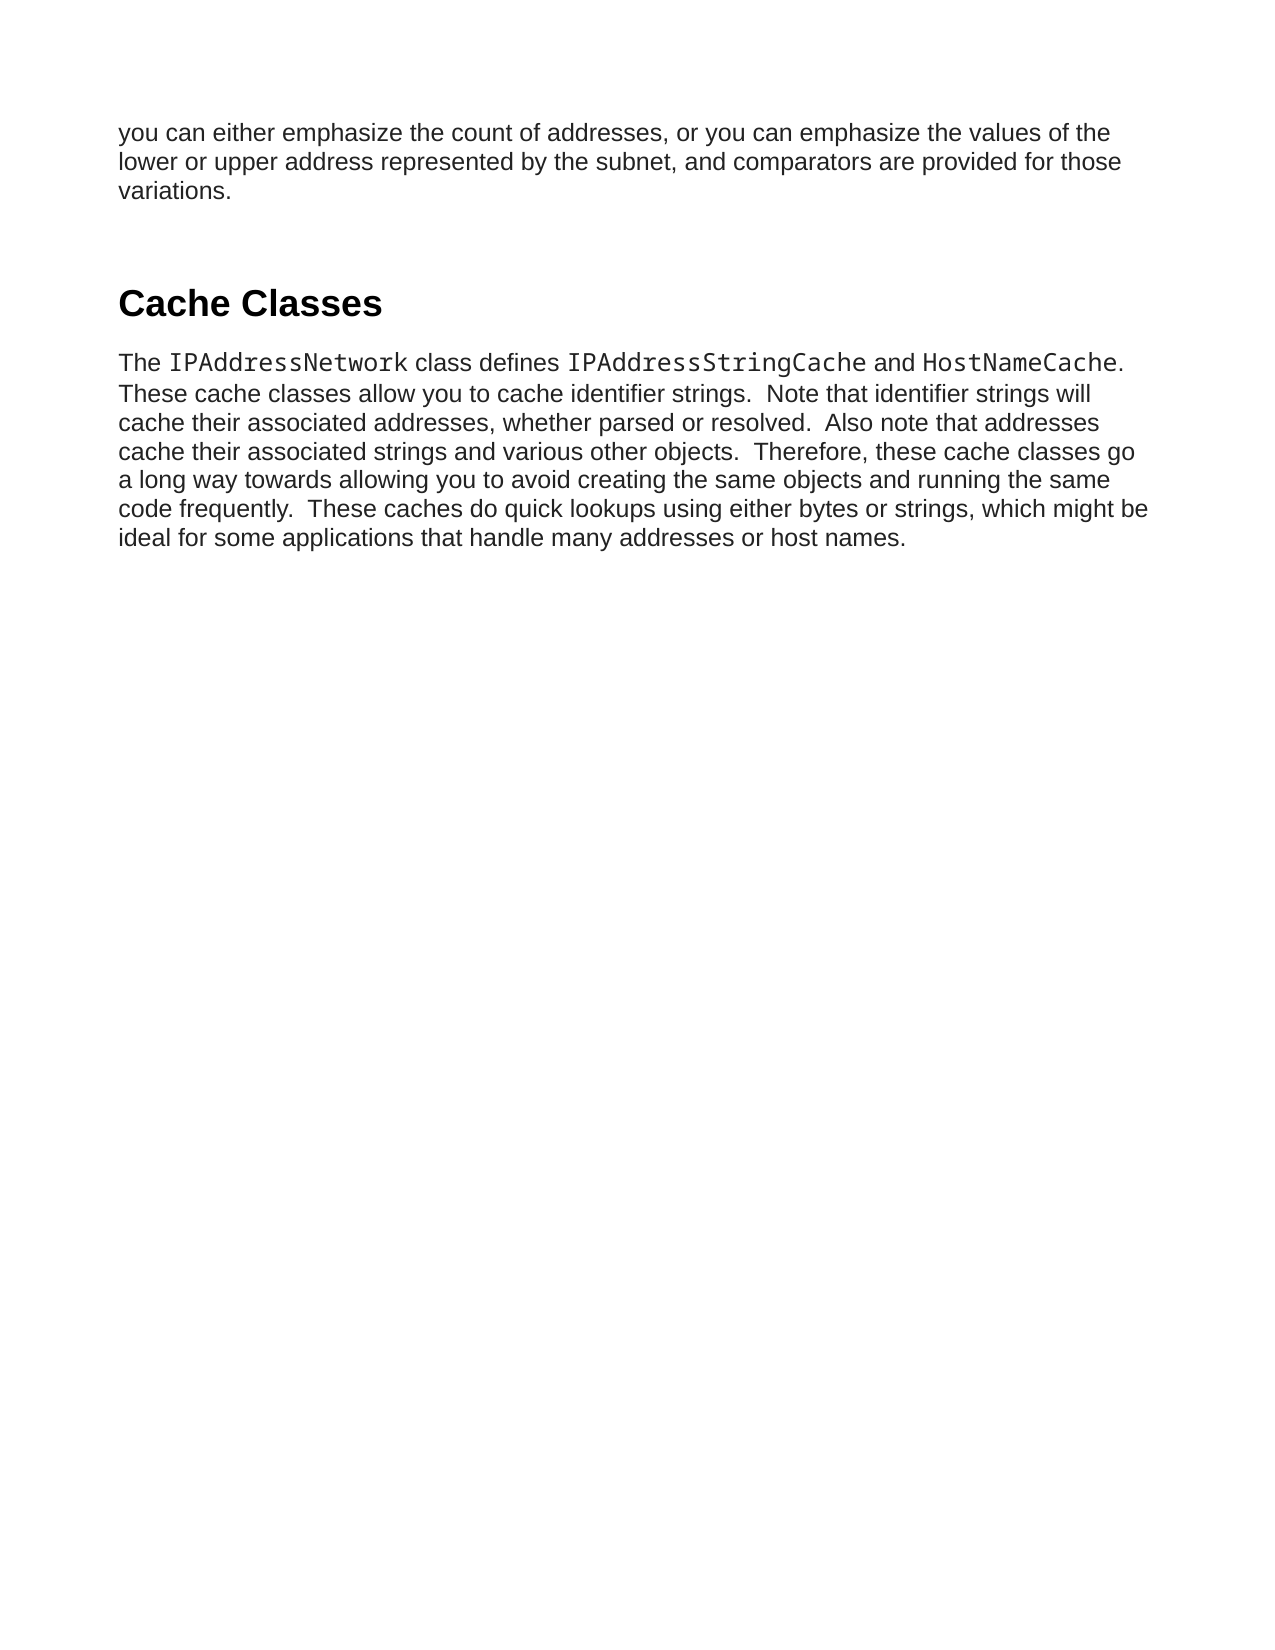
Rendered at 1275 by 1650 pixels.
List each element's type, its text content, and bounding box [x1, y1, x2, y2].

text The IPAddressNetwork class defines IPAddressStringCache and HostNameCache. These cache classes allow you to cache identifier strings. Note that identifier strings will cache their associated addresses, whether parsed or resolved. Also note that addresses cache their associated strings and various other objects. Therefore, these cache classes go a long way towards allowing you to avoid creating the same objects and running the same code frequently. These caches do quick lookups using either bytes or strings, which might be ideal for some applications that handle many addresses or host names. [118, 345, 1157, 552]
text you can either emphasize the count of addresses, or you can emphasize the values of the lower or upper address represented by the subnet, and comparators are provided for those variations. [118, 118, 1157, 204]
subtitle Cache Classes [118, 282, 1157, 325]
